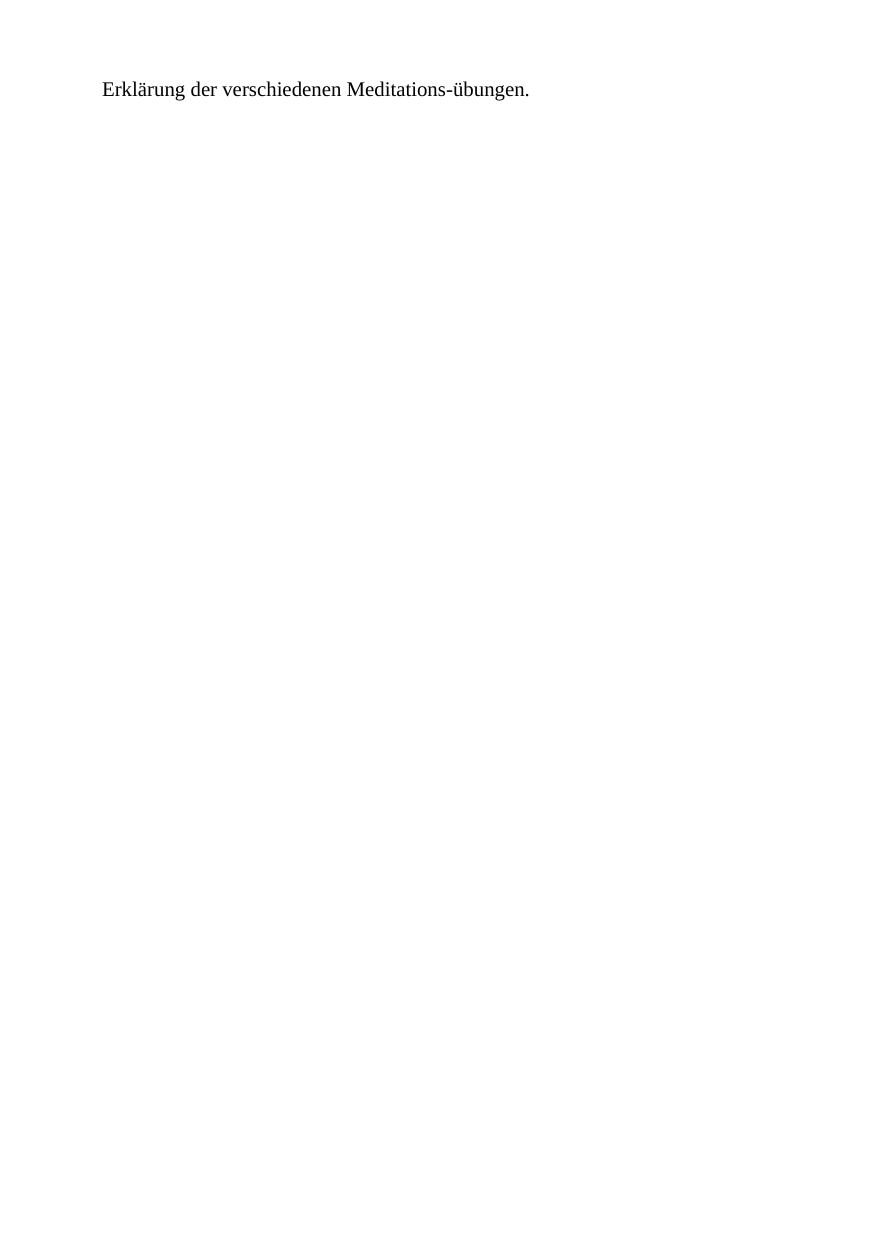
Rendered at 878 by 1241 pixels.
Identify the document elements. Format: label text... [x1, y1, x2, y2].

text Erklärung der verschiedenen Meditations-übungen. [77, 77, 800, 101]
